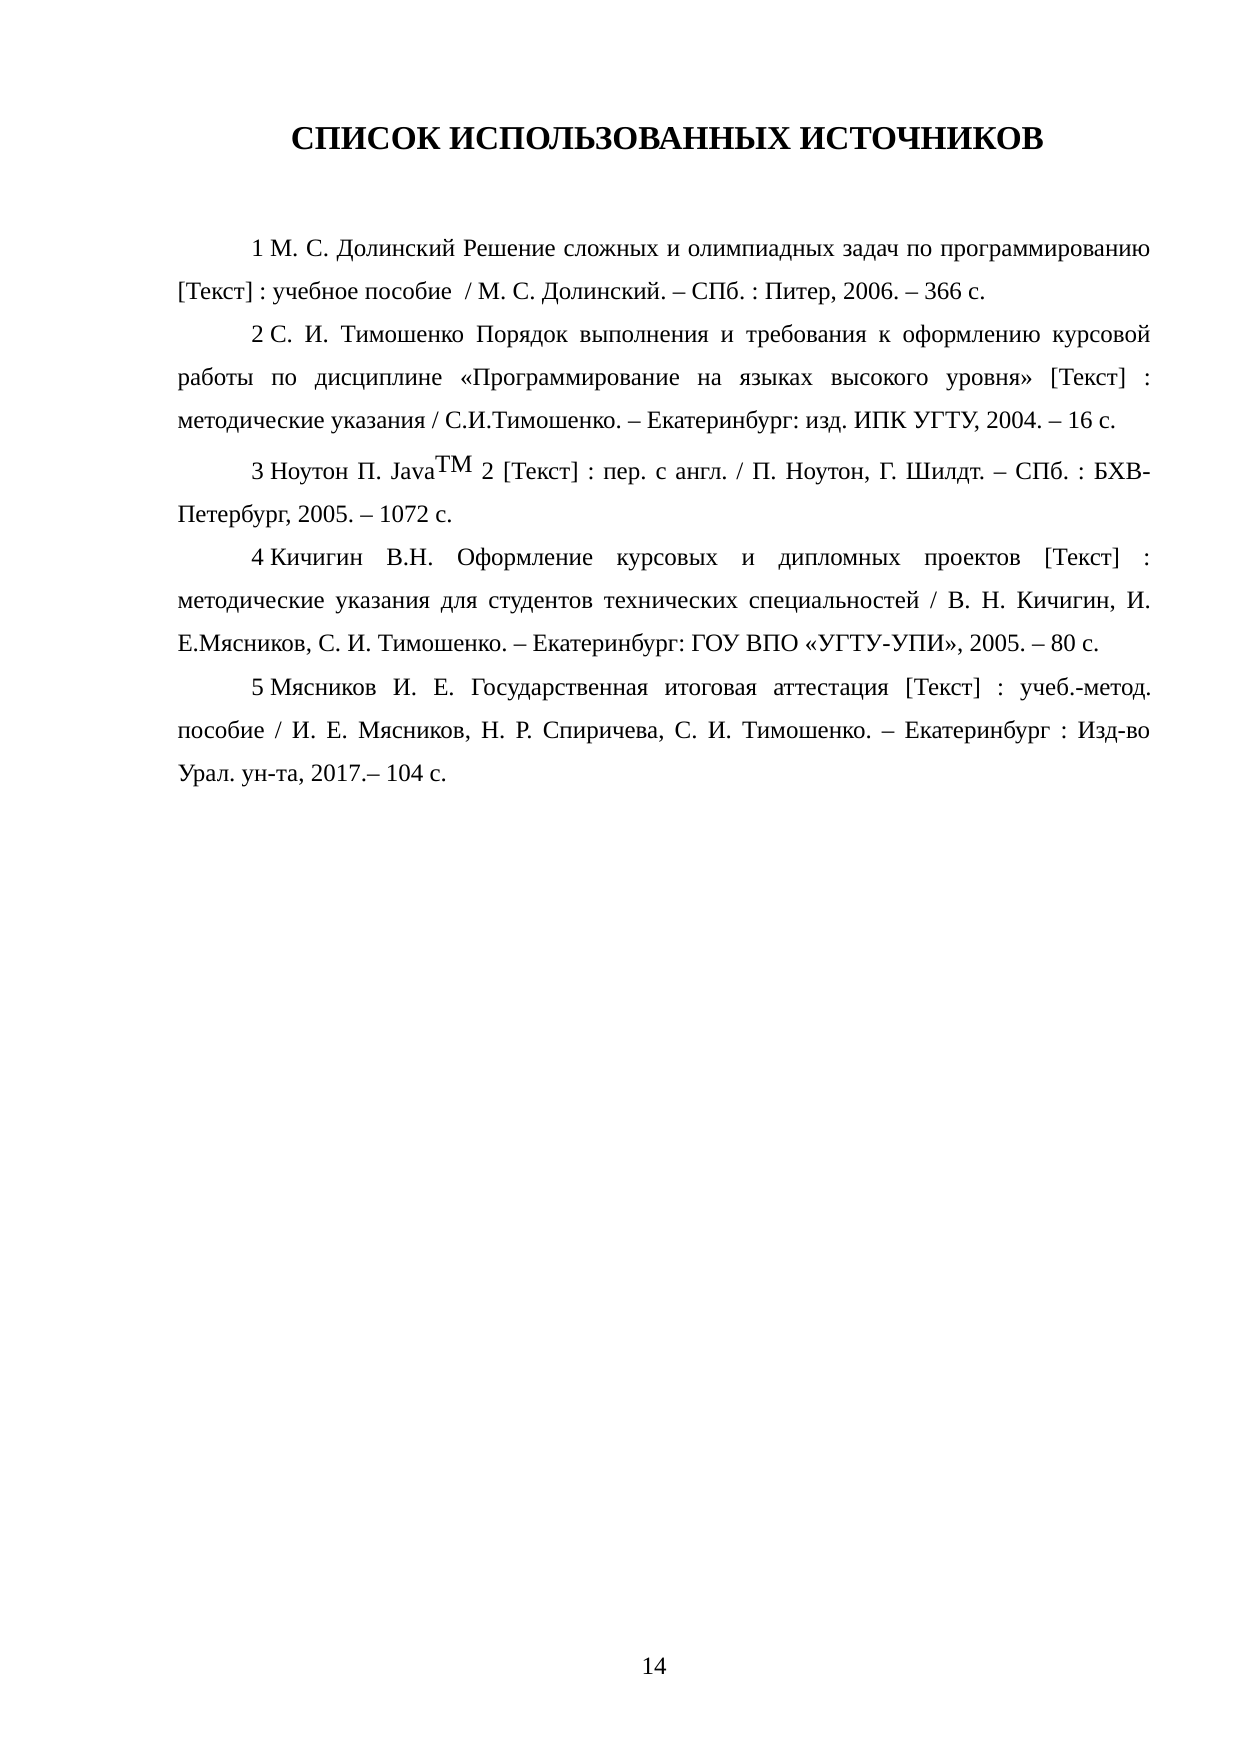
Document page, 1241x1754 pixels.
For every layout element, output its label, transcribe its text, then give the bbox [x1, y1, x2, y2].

list С. И. Тимошенко Порядок выполнения и требования к оформлению курсовой работы по дисциплине «Программирование на языках высокого уровня» [Текст] : методические указания / С.И.Тимошенко. – Екатеринбург: изд. ИПК УГТУ, 2004. – 16 с. [177, 319, 1152, 434]
list Кичигин В.Н. Оформление курсовых и дипломных проектов [Текст] : методические указания для студентов технических специальностей / В. Н. Кичигин, И. Е.Мясников, С. И. Тимошенко. – Екатеринбург: ГОУ ВПО «УГТУ-УПИ», 2005. – 80 с. [177, 542, 1152, 657]
list Ноутон П. JavaTM 2 [Текст] : пер. с англ. / П. Ноутон, Г. Шилдт. – СПб. : БХВ-Петербург, 2005. – 1072 с. [177, 449, 1152, 528]
list Мясников И. Е. Государственная итоговая аттестация [Текст] : учеб.-метод. пособие / И. Е. Мясников, Н. Р. Спиричева, С. И. Тимошенко. – Екатеринбург : Изд-во Урал. ун-та, 2017.– 104 с. [177, 672, 1152, 787]
subtitle СПИСОК ИСПОЛЬЗОВАННЫХ ИСТОЧНИКОВ [177, 118, 1152, 156]
list М. С. Долинский Решение сложных и олимпиадных задач по программированию [Текст] : учебное пособие / М. С. Долинский. – СПб. : Питер, 2006. – 366 с. [177, 233, 1152, 305]
